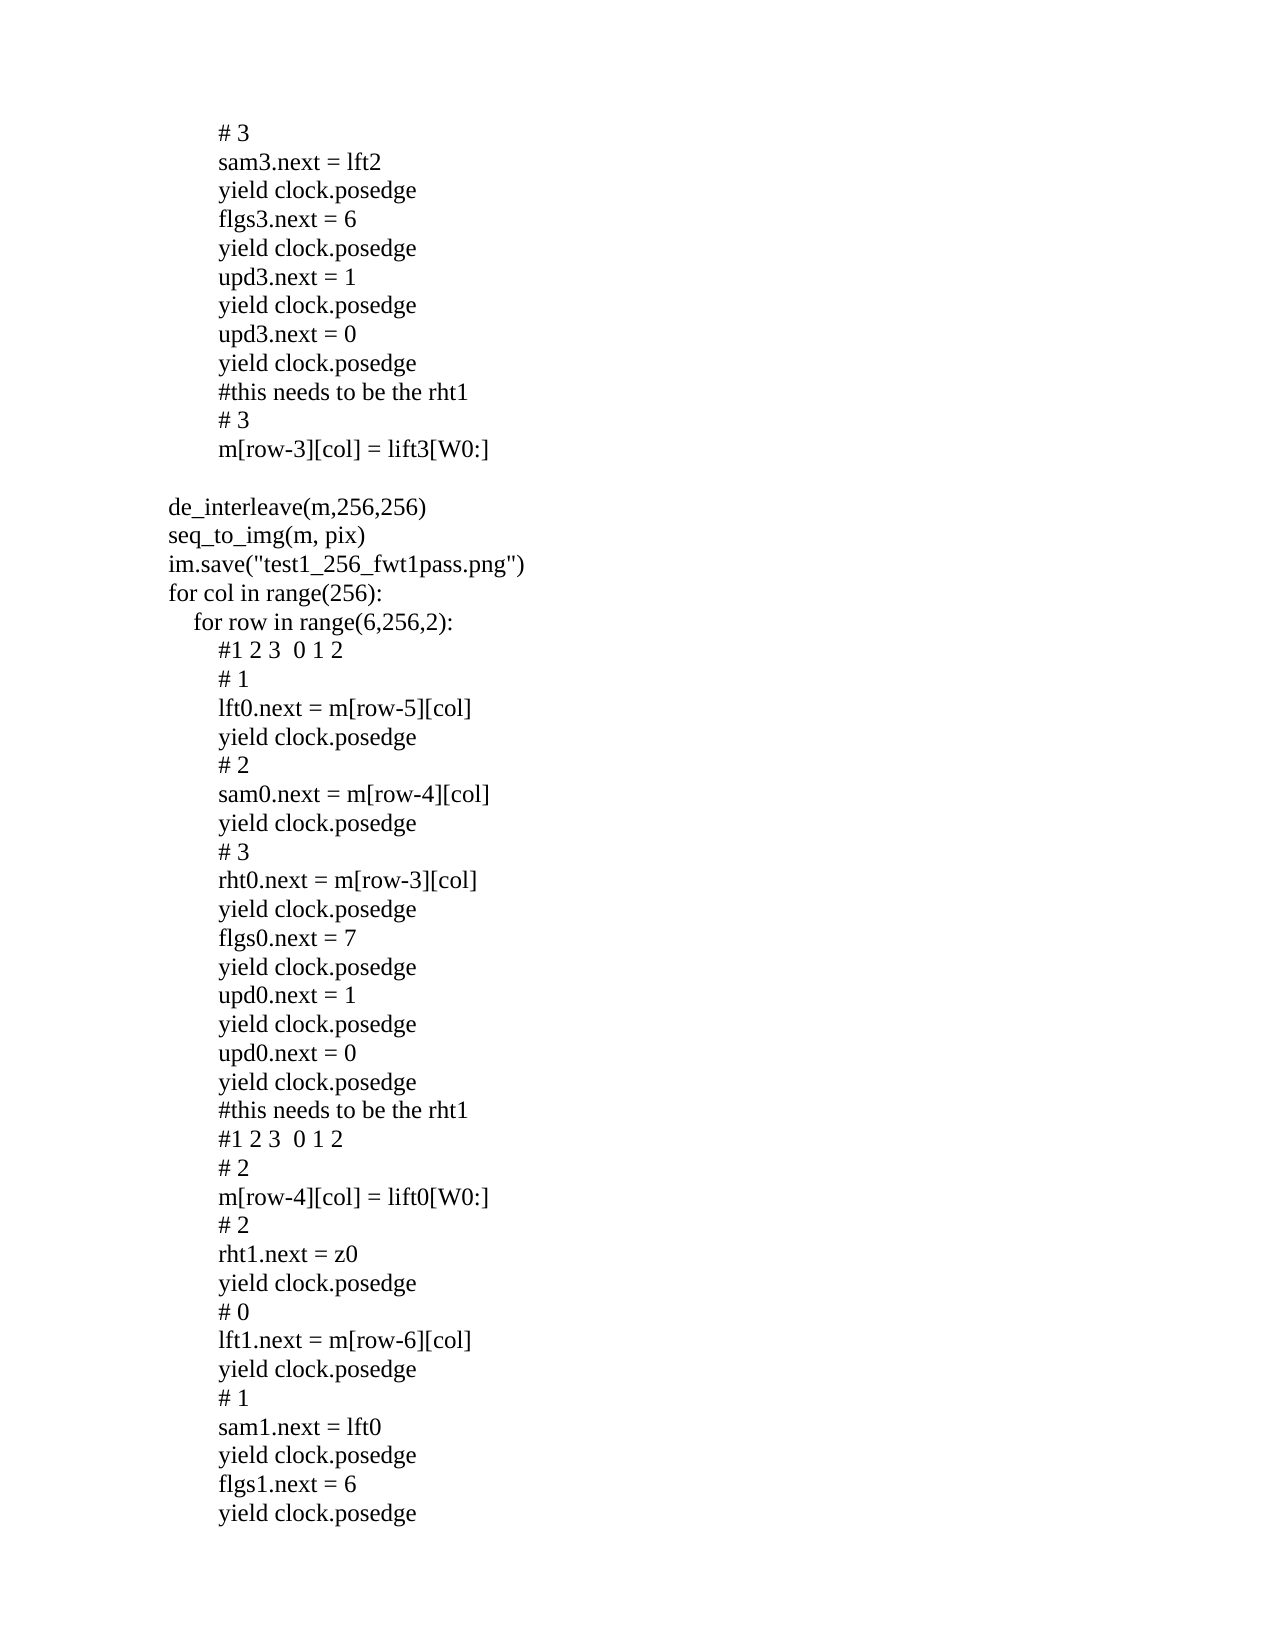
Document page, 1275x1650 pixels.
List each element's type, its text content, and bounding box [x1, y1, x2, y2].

text # 2 [118, 751, 1157, 779]
text rht1.next = z0 [118, 1239, 1157, 1268]
text yield clock.posedge [118, 176, 1157, 204]
text yield clock.posedge [118, 722, 1157, 751]
text upd3.next = 1 [118, 262, 1157, 291]
text # 3 [118, 406, 1157, 434]
text sam1.next = lft0 [118, 1412, 1157, 1441]
text lft0.next = m[row-5][col] [118, 693, 1157, 722]
text im.save("test1_256_fwt1pass.png") [118, 549, 1157, 578]
text #this needs to be the rht1 [118, 377, 1157, 406]
text # 2 [118, 1211, 1157, 1239]
text for col in range(256): [118, 578, 1157, 607]
text yield clock.posedge [118, 1067, 1157, 1096]
text #this needs to be the rht1 [118, 1096, 1157, 1124]
text flgs1.next = 6 [118, 1469, 1157, 1498]
text yield clock.posedge [118, 1354, 1157, 1383]
text yield clock.posedge [118, 233, 1157, 262]
text upd0.next = 0 [118, 1038, 1157, 1067]
text yield clock.posedge [118, 894, 1157, 923]
text m[row-3][col] = lift3[W0:] [118, 434, 1157, 463]
text sam3.next = lft2 [118, 147, 1157, 176]
text rht0.next = m[row-3][col] [118, 866, 1157, 894]
text yield clock.posedge [118, 1441, 1157, 1469]
text lft1.next = m[row-6][col] [118, 1326, 1157, 1354]
text yield clock.posedge [118, 291, 1157, 319]
text de_interleave(m,256,256) [118, 492, 1157, 521]
text yield clock.posedge [118, 1498, 1157, 1527]
text #1 2 3 0 1 2 [118, 636, 1157, 664]
text seq_to_img(m, pix) [118, 521, 1157, 549]
text # 1 [118, 1383, 1157, 1412]
text upd0.next = 1 [118, 981, 1157, 1009]
text yield clock.posedge [118, 808, 1157, 837]
text # 2 [118, 1153, 1157, 1182]
text yield clock.posedge [118, 1009, 1157, 1038]
text yield clock.posedge [118, 348, 1157, 377]
text # 3 [118, 837, 1157, 866]
text flgs3.next = 6 [118, 204, 1157, 233]
text yield clock.posedge [118, 1268, 1157, 1297]
text # 0 [118, 1297, 1157, 1326]
text flgs0.next = 7 [118, 923, 1157, 952]
text upd3.next = 0 [118, 319, 1157, 348]
text sam0.next = m[row-4][col] [118, 779, 1157, 808]
text # 1 [118, 664, 1157, 693]
text # 3 [118, 118, 1157, 147]
text m[row-4][col] = lift0[W0:] [118, 1182, 1157, 1211]
text #1 2 3 0 1 2 [118, 1124, 1157, 1153]
text yield clock.posedge [118, 952, 1157, 981]
text for row in range(6,256,2): [118, 607, 1157, 636]
